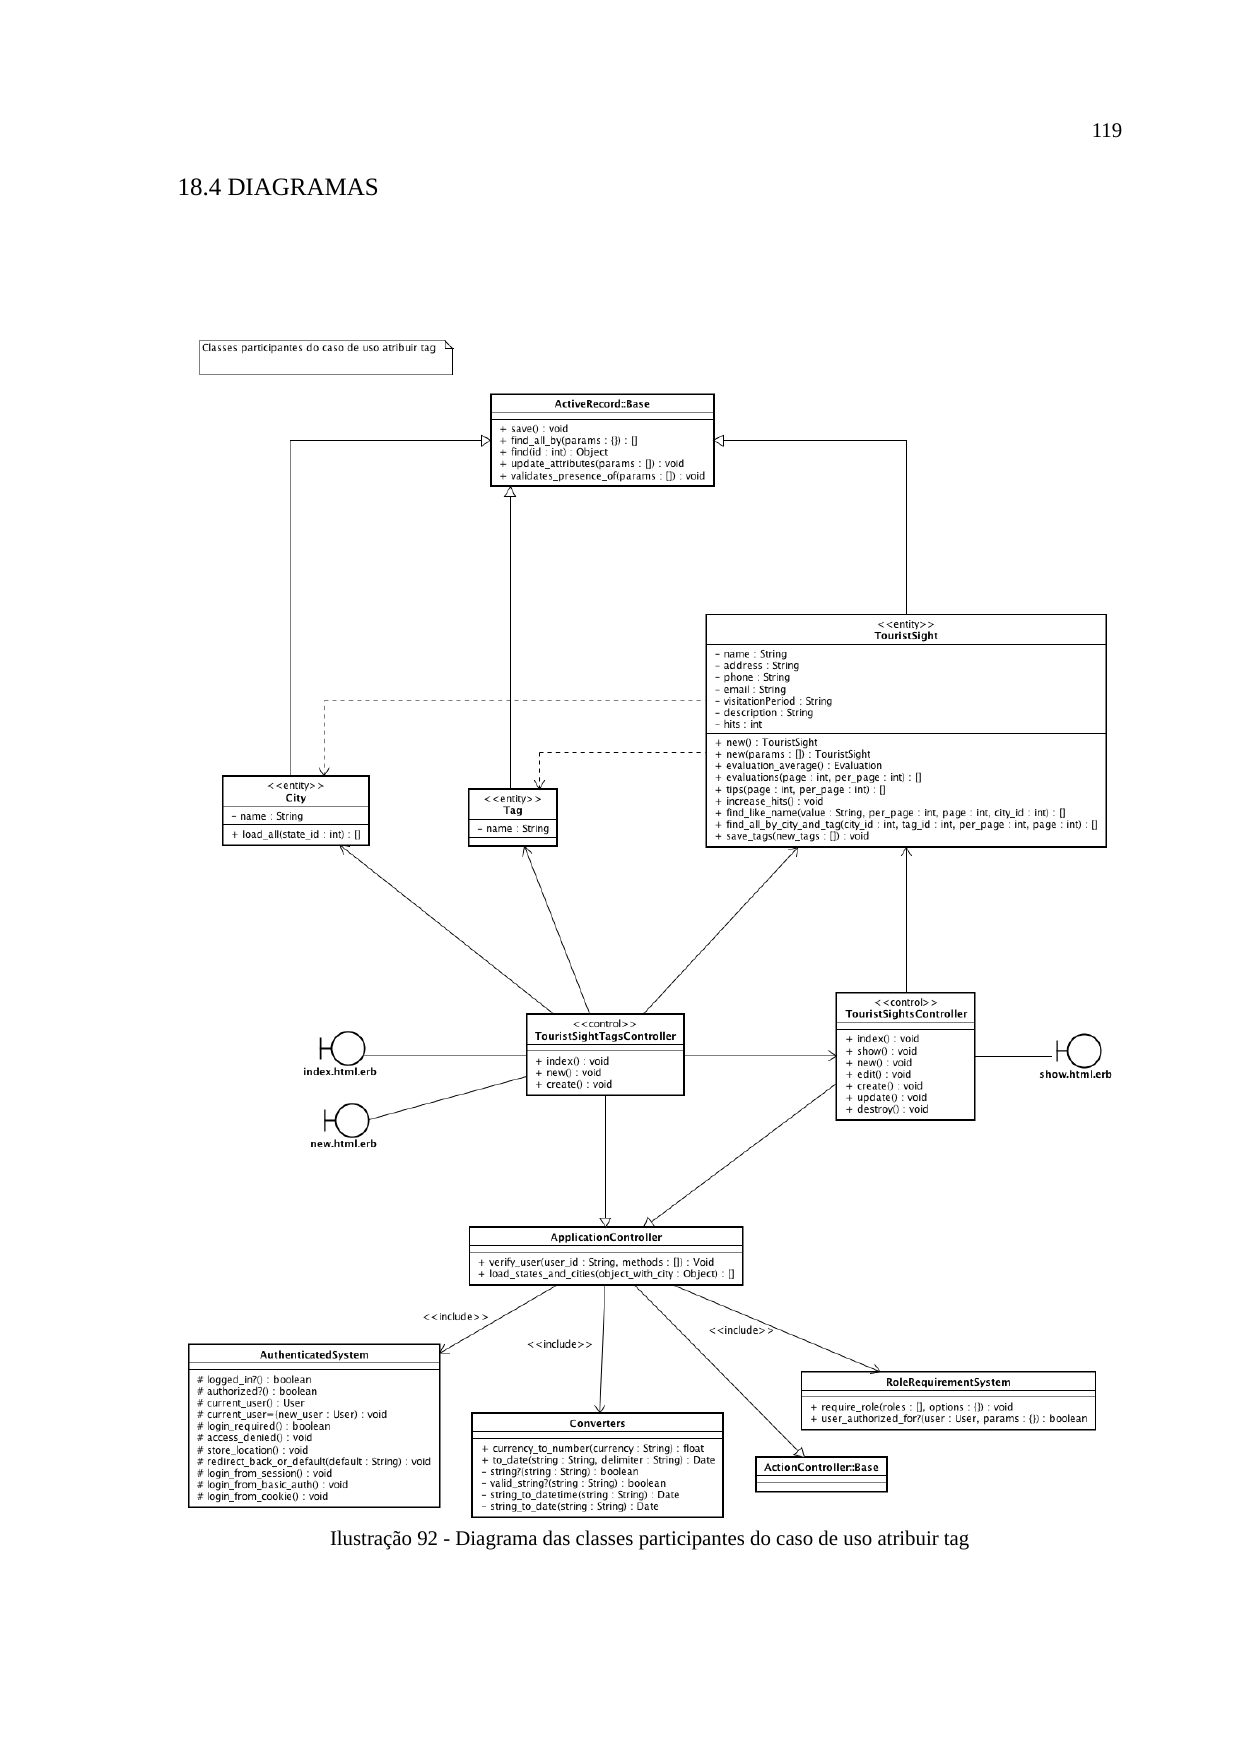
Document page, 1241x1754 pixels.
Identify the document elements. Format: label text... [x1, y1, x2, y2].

text Ilustração 92 - Diagrama das classes participantes do caso de uso atribuir tag [180, 1526, 1119, 1550]
picture [180, 331, 1120, 1526]
subtitle Diagramas [177, 172, 1122, 200]
